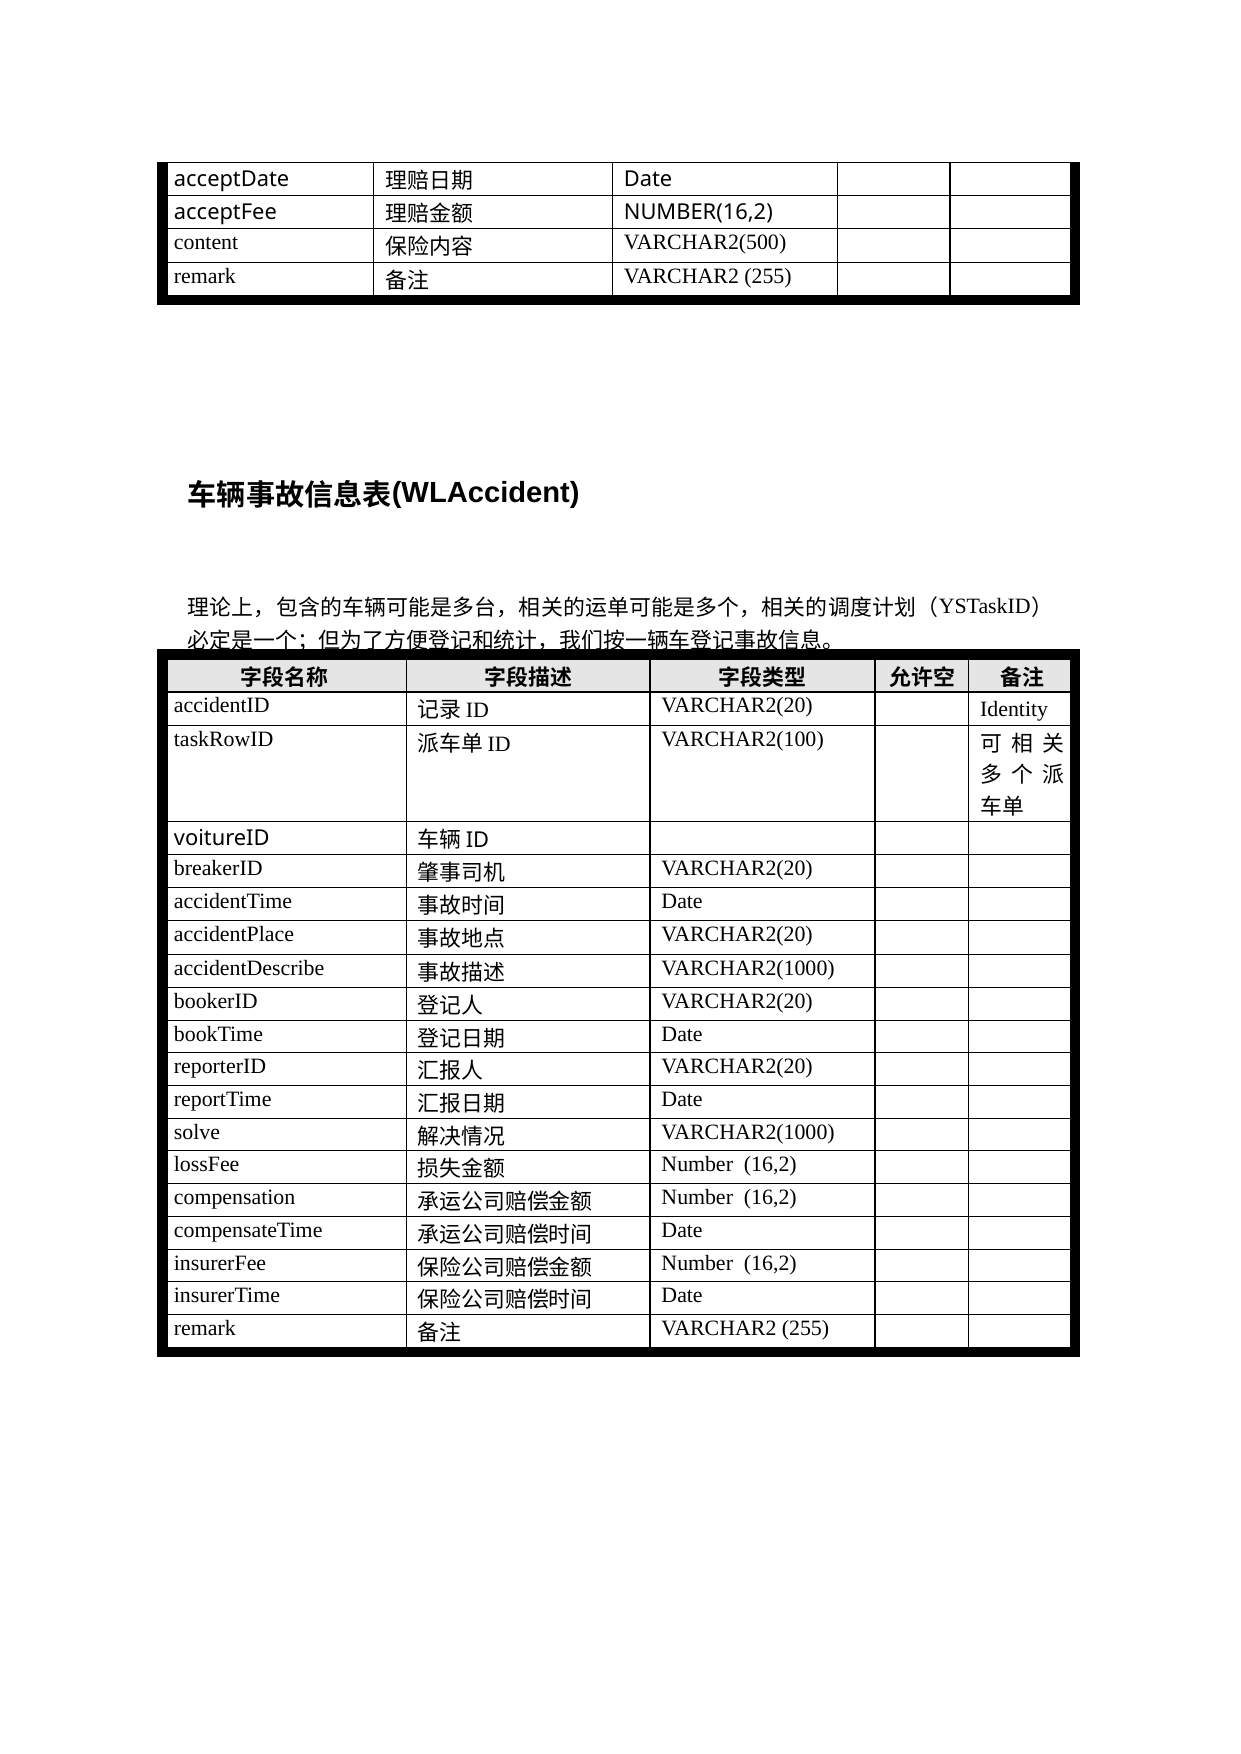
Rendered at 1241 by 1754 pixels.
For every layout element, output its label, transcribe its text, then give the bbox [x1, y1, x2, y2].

table_cell [876, 921, 968, 954]
table_cell [969, 988, 1070, 1019]
table_cell [651, 822, 874, 854]
table_cell [969, 1021, 1070, 1052]
table_cell [876, 1021, 968, 1052]
table_cell accidentID [168, 693, 406, 725]
table_cell 承运公司赔偿时间 [407, 1217, 649, 1248]
table_cell [876, 888, 968, 920]
table_cell 事故地点 [407, 921, 649, 954]
table_cell Number (16,2) [651, 1250, 874, 1281]
table_cell Date [651, 1282, 874, 1314]
table_cell [969, 1282, 1070, 1314]
subtitle 车辆事故信息表(WLAccident) [187, 454, 1053, 519]
table_cell 备注 [407, 1315, 649, 1347]
table_cell 保险内容 [374, 229, 612, 262]
table_cell 记录ID [407, 693, 649, 725]
table_cell VARCHAR2 (255) [651, 1315, 874, 1347]
table_header 备注 [969, 660, 1070, 691]
table_cell 事故时间 [407, 888, 649, 920]
table_cell remark [168, 1315, 406, 1347]
table_cell 备注 [374, 263, 612, 295]
table_cell insurerFee [168, 1250, 406, 1281]
table_header 字段名称 [168, 660, 406, 691]
table_cell accidentDescribe [168, 955, 406, 987]
table_cell [969, 1086, 1070, 1118]
table_cell VARCHAR2(500) [613, 229, 837, 262]
table_cell VARCHAR2 (255) [613, 263, 837, 295]
table_cell reportTime [168, 1086, 406, 1118]
table_cell [876, 988, 968, 1019]
table_cell 登记日期 [407, 1021, 649, 1052]
table_cell lossFee [168, 1151, 406, 1183]
table_cell VARCHAR2(1000) [651, 955, 874, 987]
table_cell [876, 693, 968, 725]
table_cell Date [651, 888, 874, 920]
table_cell [876, 822, 968, 854]
table_header 字段类型 [651, 660, 874, 691]
table_header 允许空 [876, 660, 968, 691]
table_cell [969, 921, 1070, 954]
table_cell [951, 196, 1070, 228]
table_cell [969, 1053, 1070, 1085]
table_cell [969, 822, 1070, 854]
table_cell 可相关多个派车单 [969, 726, 1070, 821]
table_cell compensateTime [168, 1217, 406, 1248]
table_cell 事故描述 [407, 955, 649, 987]
table_cell reporterID [168, 1053, 406, 1085]
table_cell VARCHAR2(20) [651, 988, 874, 1019]
table_cell compensation [168, 1184, 406, 1216]
table_cell [876, 1315, 968, 1347]
table_cell [838, 163, 949, 195]
table_cell Date [651, 1021, 874, 1052]
table_cell 登记人 [407, 988, 649, 1019]
table_cell 保险公司赔偿时间 [407, 1282, 649, 1314]
table_cell [969, 1184, 1070, 1216]
table_cell [876, 855, 968, 887]
table_cell [838, 263, 949, 295]
table_cell 汇报人 [407, 1053, 649, 1085]
table_cell [876, 1151, 968, 1183]
table_cell [969, 1315, 1070, 1347]
table_cell 损失金额 [407, 1151, 649, 1183]
table_cell bookerID [168, 988, 406, 1019]
table_cell acceptDate [168, 163, 373, 195]
table_header 字段描述 [407, 660, 649, 691]
table_cell Identity [969, 693, 1070, 725]
table_cell VARCHAR2(20) [651, 921, 874, 954]
table_cell [876, 955, 968, 987]
table_cell [969, 1250, 1070, 1281]
table_cell 车辆ID [407, 822, 649, 854]
table_cell [838, 196, 949, 228]
table_cell [969, 1151, 1070, 1183]
table_cell 理赔金额 [374, 196, 612, 228]
table_cell bookTime [168, 1021, 406, 1052]
table_cell Date [651, 1217, 874, 1248]
table_cell Number (16,2) [651, 1184, 874, 1216]
table_cell 肇事司机 [407, 855, 649, 887]
table_cell [969, 888, 1070, 920]
table_cell insurerTime [168, 1282, 406, 1314]
table_cell 解决情况 [407, 1119, 649, 1150]
table_cell Date [613, 163, 837, 195]
table_cell [969, 1119, 1070, 1150]
table_cell [876, 1053, 968, 1085]
table_cell breakerID [168, 855, 406, 887]
table_cell VARCHAR2(20) [651, 855, 874, 887]
table_cell solve [168, 1119, 406, 1150]
table_cell voitureID [168, 822, 406, 854]
table_cell [876, 1184, 968, 1216]
table_cell [876, 1119, 968, 1150]
table_cell 承运公司赔偿金额 [407, 1184, 649, 1216]
table_cell content [168, 229, 373, 262]
table_cell [951, 229, 1070, 262]
table_cell remark [168, 263, 373, 295]
table_cell 汇报日期 [407, 1086, 649, 1118]
table_cell [876, 726, 968, 821]
table_cell [969, 1217, 1070, 1248]
table_cell [969, 955, 1070, 987]
table_cell Number (16,2) [651, 1151, 874, 1183]
table_cell [876, 1086, 968, 1118]
table_cell VARCHAR2(1000) [651, 1119, 874, 1150]
table_cell VARCHAR2(100) [651, 726, 874, 821]
table_cell VARCHAR2(20) [651, 693, 874, 725]
table_cell [876, 1282, 968, 1314]
table_cell taskRowID [168, 726, 406, 821]
text 理论上，包含的车辆可能是多台，相关的运单可能是多个，相关的调度计划（YSTaskID）必定是一个；但为了方便登记和统计，我们按一辆车登记事故信息。 [187, 584, 1053, 649]
table_cell 派车单ID [407, 726, 649, 821]
table_cell [876, 1250, 968, 1281]
table_cell [951, 163, 1070, 195]
table_cell accidentPlace [168, 921, 406, 954]
table_cell NUMBER(16,2) [613, 196, 837, 228]
table_cell VARCHAR2(20) [651, 1053, 874, 1085]
table_cell [876, 1217, 968, 1248]
table_cell 保险公司赔偿金额 [407, 1250, 649, 1281]
table_cell [838, 229, 949, 262]
table_cell Date [651, 1086, 874, 1118]
table_cell 理赔日期 [374, 163, 612, 195]
table_cell accidentTime [168, 888, 406, 920]
table_cell acceptFee [168, 196, 373, 228]
table_cell [969, 855, 1070, 887]
table_cell [951, 263, 1070, 295]
